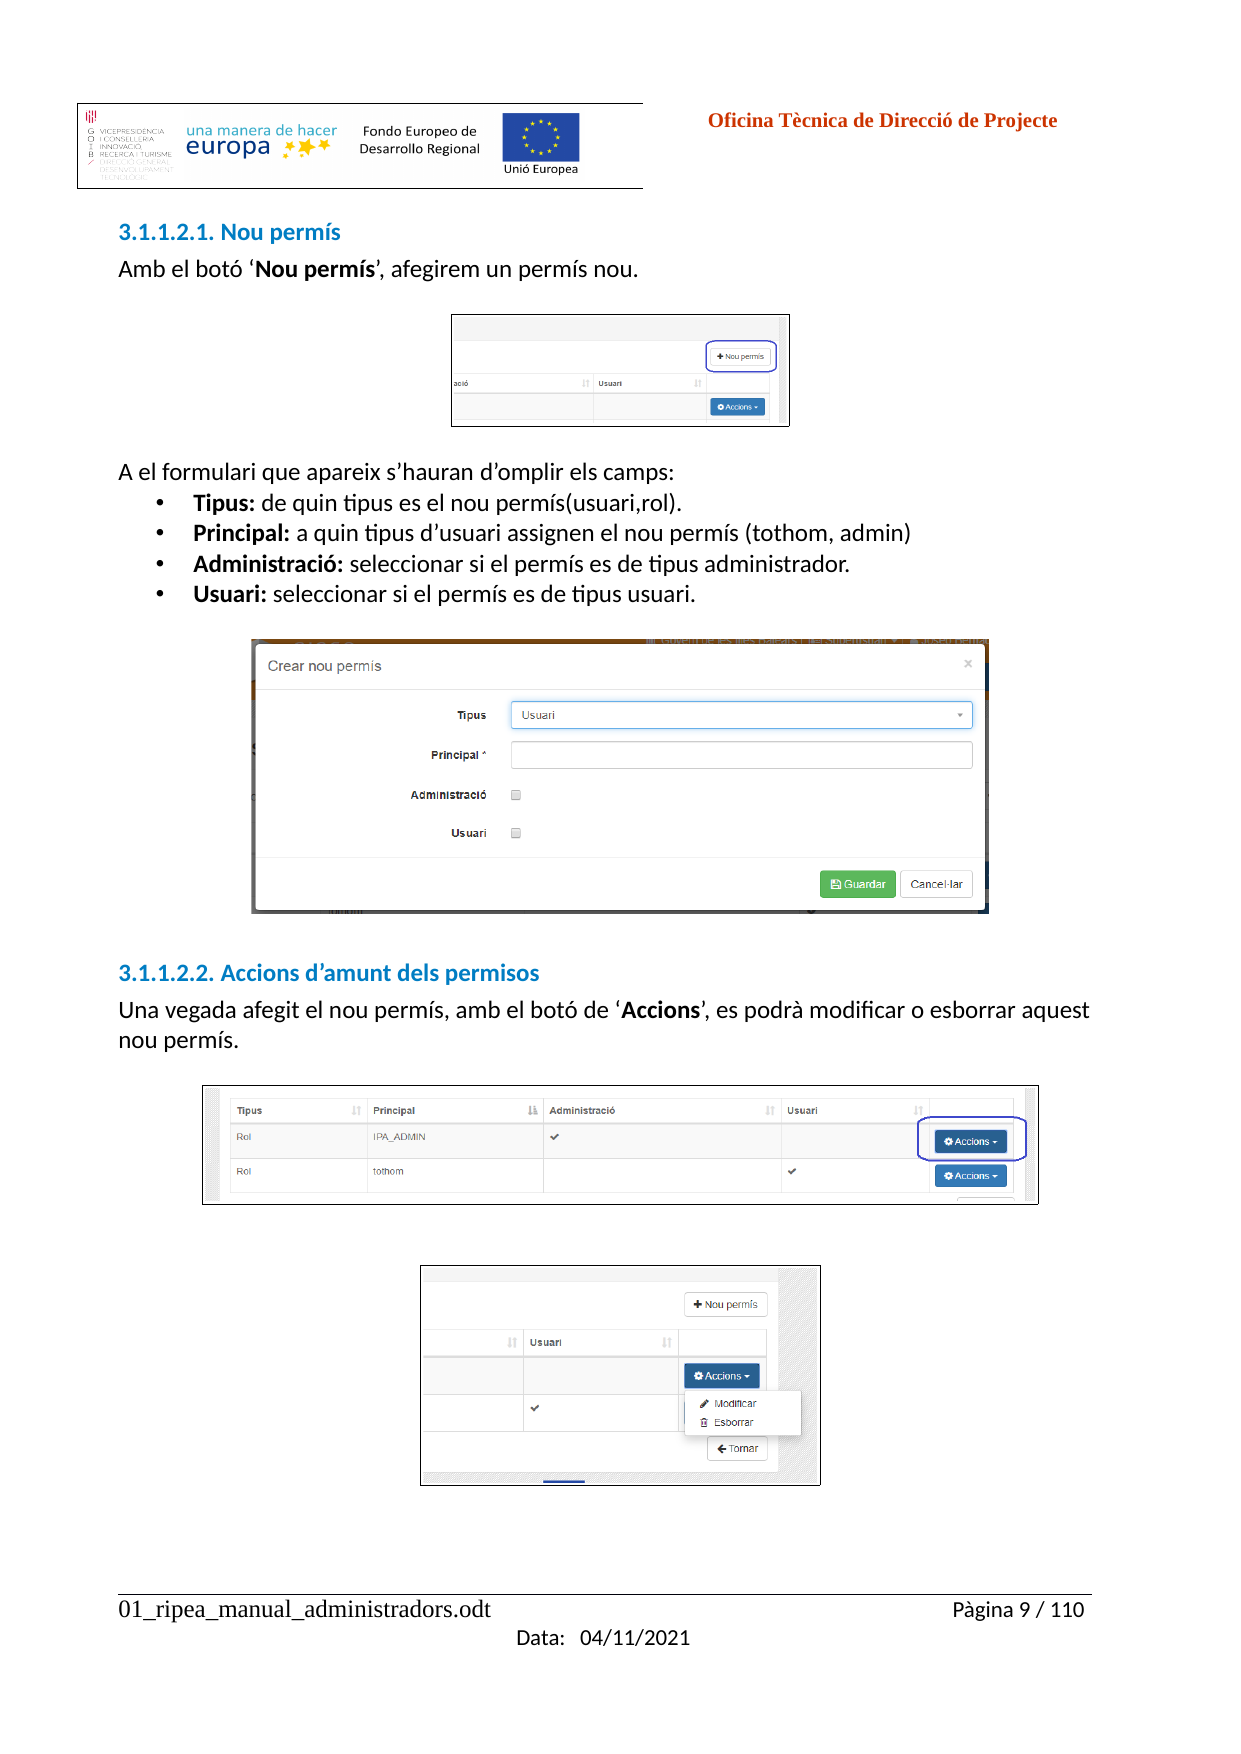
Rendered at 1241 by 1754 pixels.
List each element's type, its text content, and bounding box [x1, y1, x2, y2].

text Una vegada afegit el nou permís, amb el botó de ‘Accions’, es podrà modificar o esborrar aquest nou permís. [118, 994, 1122, 1055]
subtitle 3.1.1.2.1. Nou permís [118, 216, 1122, 247]
picture [82, 108, 178, 182]
list Administració: seleccionar si el permís es de tipus administrador. [156, 548, 1122, 578]
list Tipus: de quin tipus es el nou permís(usuari,rol). [156, 487, 1122, 517]
picture [453, 317, 787, 423]
text Amb el botó ‘Nou permís’, afegirem un permís nou. [118, 253, 1122, 284]
list Principal: a quin tipus d’usuari assignen el nou permís (tothom, admin) [156, 517, 1122, 548]
picture [251, 639, 989, 914]
subtitle 3.1.1.2.2. Accions d’amunt dels permisos [118, 957, 1122, 988]
picture [205, 1088, 1035, 1201]
picture [184, 108, 585, 182]
picture [423, 1268, 817, 1483]
text A el formulari que apareix s’hauran d’omplir els camps: [118, 456, 1122, 487]
list Usuari: seleccionar si el permís es de tipus usuari. [156, 578, 1122, 609]
